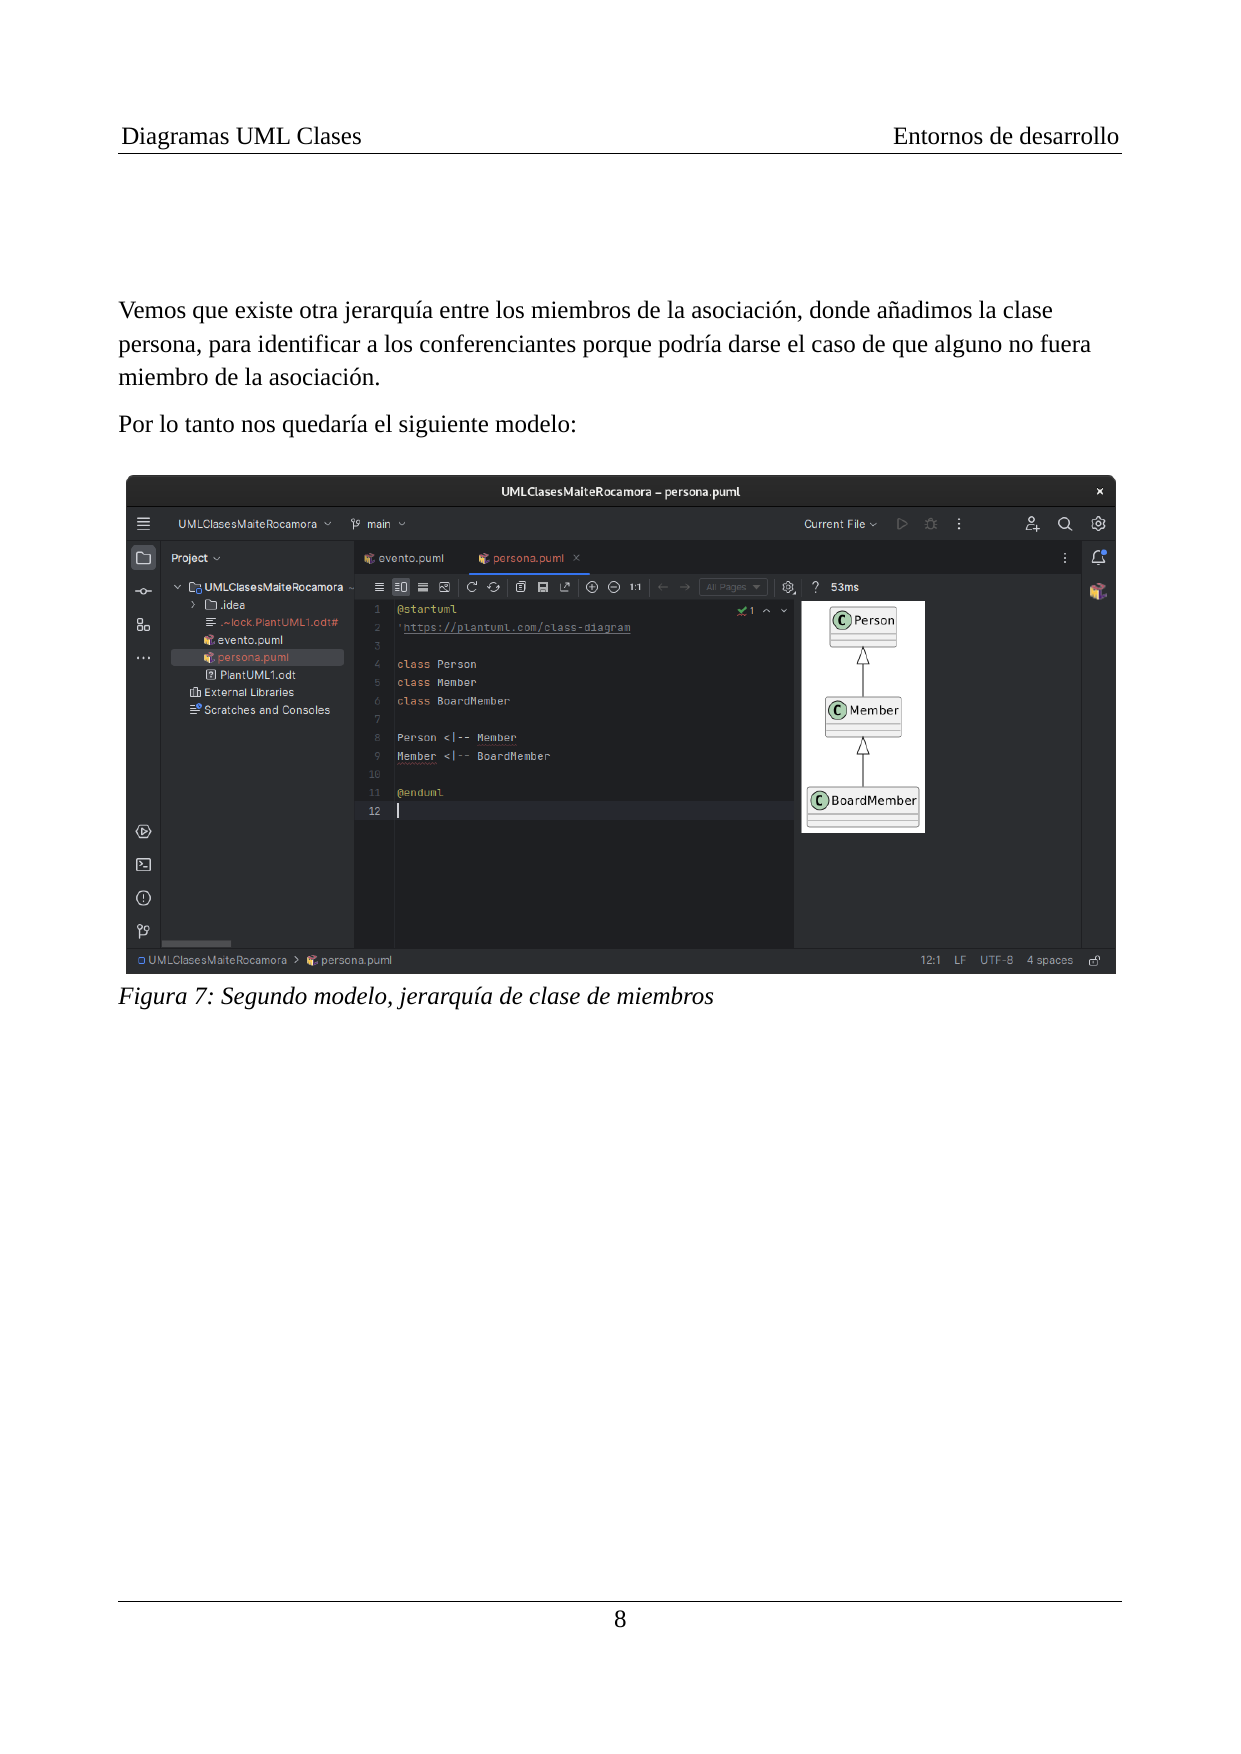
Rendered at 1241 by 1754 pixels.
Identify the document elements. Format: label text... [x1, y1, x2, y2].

picture [118, 469, 1123, 981]
text Vemos que existe otra jerarquía entre los miembros de la asociación, donde añadimos la clase persona, para identificar a los conferenciantes porque podría darse el caso de que alguno no fuera miembro de la asociación. [118, 296, 1122, 390]
text Por lo tanto nos quedaría el siguiente modelo: [118, 409, 1122, 438]
text Figura 7: Segundo modelo, jerarquía de clase de miembros [118, 981, 1122, 1009]
